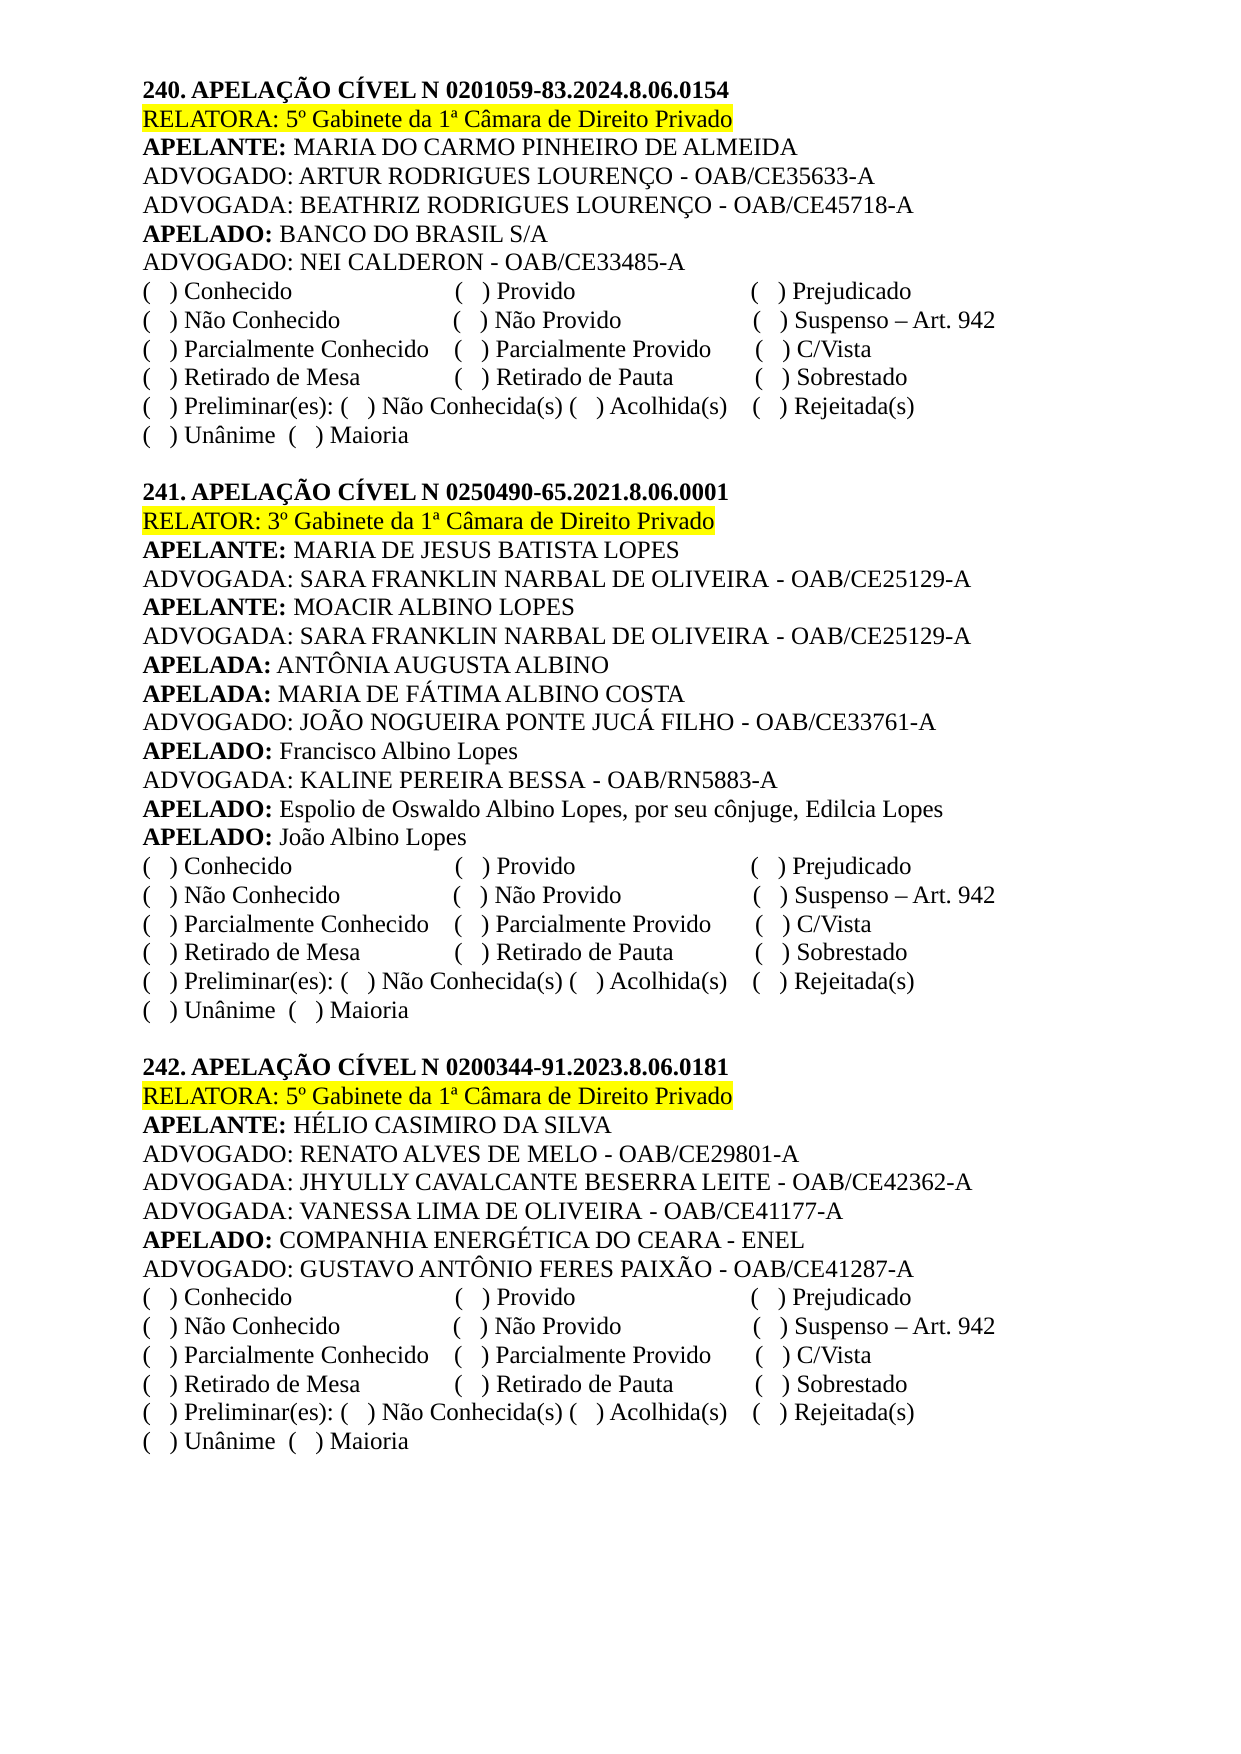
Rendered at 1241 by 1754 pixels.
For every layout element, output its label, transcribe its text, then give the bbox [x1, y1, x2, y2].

text ( ) Unânime ( ) Maioria [142, 995, 1141, 1052]
text 240. APELAÇÃO CÍVEL N 0201059-83.2024.8.06.0154 RELATORA: 5º Gabinete da 1ª Câmara de Direito Privado APELANTE: MARIA DO CARMO PINHEIRO DE ALMEIDA ADVOGADO: ARTUR RODRIGUES LOURENÇO - OAB/CE35633-A ADVOGADA: BEATHRIZ RODRIGUES LOURENÇO - OAB/CE45718-A APELADO: BANCO DO BRASIL S/A ADVOGADO: NEI CALDERON - OAB/CE33485-A ( ) Conhecido ( ) Provido ( ) Prejudicado [142, 75, 1141, 305]
text ( ) Retirado de Mesa ( ) Retirado de Pauta ( ) Sobrestado [142, 937, 1141, 966]
text ( ) Não Conhecido ( ) Não Provido ( ) Suspenso – Art. 942 [142, 305, 1141, 334]
text ( ) Unânime ( ) Maioria [142, 1426, 1141, 1455]
text 242. APELAÇÃO CÍVEL N 0200344-91.2023.8.06.0181 RELATORA: 5º Gabinete da 1ª Câmara de Direito Privado APELANTE: HÉLIO CASIMIRO DA SILVA ADVOGADO: RENATO ALVES DE MELO - OAB/CE29801-A ADVOGADA: JHYULLY CAVALCANTE BESERRA LEITE - OAB/CE42362-A ADVOGADA: VANESSA LIMA DE OLIVEIRA - OAB/CE41177-A APELADO: COMPANHIA ENERGÉTICA DO CEARA - ENEL ADVOGADO: GUSTAVO ANTÔNIO FERES PAIXÃO - OAB/CE41287-A ( ) Conhecido ( ) Provido ( ) Prejudicado [142, 1052, 1141, 1311]
text ( ) Parcialmente Conhecido ( ) Parcialmente Provido ( ) C/Vista [142, 1340, 1141, 1369]
text ( ) Retirado de Mesa ( ) Retirado de Pauta ( ) Sobrestado [142, 1369, 1141, 1397]
text ( ) Preliminar(es): ( ) Não Conhecida(s) ( ) Acolhida(s) ( ) Rejeitada(s) [142, 1397, 1141, 1426]
text ( ) Parcialmente Conhecido ( ) Parcialmente Provido ( ) C/Vista [142, 909, 1141, 937]
text ( ) Preliminar(es): ( ) Não Conhecida(s) ( ) Acolhida(s) ( ) Rejeitada(s) [142, 391, 1141, 420]
text ( ) Não Conhecido ( ) Não Provido ( ) Suspenso – Art. 942 [142, 880, 1141, 909]
text ( ) Unânime ( ) Maioria [142, 420, 1141, 449]
text ( ) Preliminar(es): ( ) Não Conhecida(s) ( ) Acolhida(s) ( ) Rejeitada(s) [142, 966, 1141, 995]
text ( ) Retirado de Mesa ( ) Retirado de Pauta ( ) Sobrestado [142, 362, 1141, 391]
text ( ) Não Conhecido ( ) Não Provido ( ) Suspenso – Art. 942 [142, 1311, 1141, 1340]
text ( ) Parcialmente Conhecido ( ) Parcialmente Provido ( ) C/Vista [142, 334, 1141, 362]
text 241. APELAÇÃO CÍVEL N 0250490-65.2021.8.06.0001 RELATOR: 3º Gabinete da 1ª Câmara de Direito Privado APELANTE: MARIA DE JESUS BATISTA LOPES ADVOGADA: SARA FRANKLIN NARBAL DE OLIVEIRA - OAB/CE25129-A APELANTE: MOACIR ALBINO LOPES ADVOGADA: SARA FRANKLIN NARBAL DE OLIVEIRA - OAB/CE25129-A APELADA: ANTÔNIA AUGUSTA ALBINO APELADA: MARIA DE FÁTIMA ALBINO COSTA ADVOGADO: JOÃO NOGUEIRA PONTE JUCÁ FILHO - OAB/CE33761-A APELADO: Francisco Albino Lopes ADVOGADA: KALINE PEREIRA BESSA - OAB/RN5883-A APELADO: Espolio de Oswaldo Albino Lopes, por seu cônjuge, Edilcia Lopes APELADO: João Albino Lopes ( ) Conhecido ( ) Provido ( ) Prejudicado [142, 477, 1141, 880]
